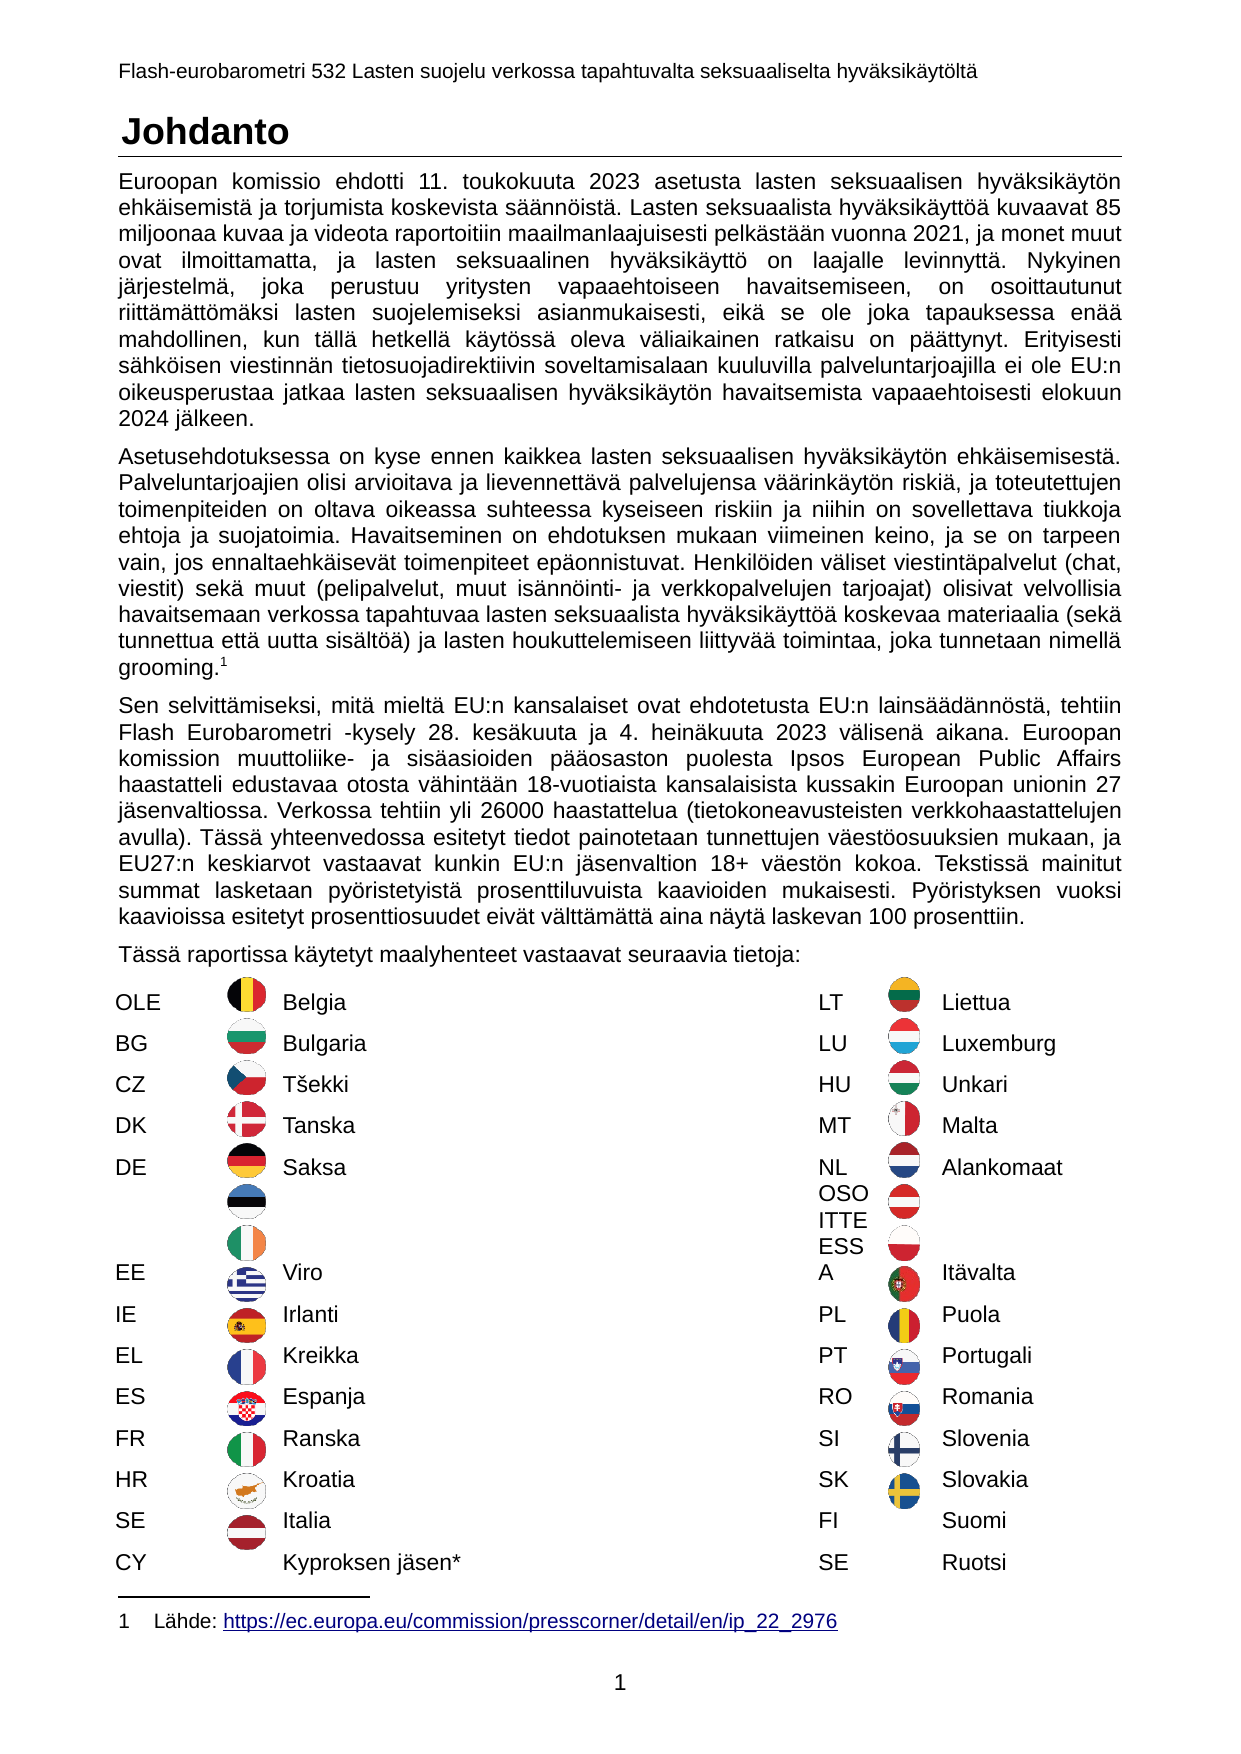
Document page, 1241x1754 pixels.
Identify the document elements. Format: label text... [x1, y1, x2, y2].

table_cell HU [815, 1056, 874, 1097]
table_cell SI [815, 1410, 874, 1451]
text Lähde: https://ec.europa.eu/commission/presscorner/detail/en/ip_22_2976 [118, 1609, 1122, 1633]
table_cell [874, 1534, 938, 1575]
table_cell [223, 1098, 279, 1139]
picture [227, 1349, 266, 1385]
picture [888, 1432, 920, 1467]
table_cell Italia [279, 1493, 590, 1534]
table_cell Luxemburg [939, 1015, 1117, 1056]
picture [227, 977, 266, 1012]
table_cell NL [815, 1139, 874, 1180]
table_cell [223, 1534, 279, 1575]
table_cell [223, 1410, 279, 1451]
picture [227, 1473, 266, 1509]
table_cell Bulgaria [279, 1015, 590, 1056]
table_cell FI [815, 1493, 874, 1534]
picture [888, 1018, 920, 1054]
picture [888, 1391, 920, 1426]
table_cell IE [112, 1286, 223, 1327]
table_cell Malta [939, 1098, 1117, 1139]
table_cell EE [112, 1180, 223, 1286]
table_cell [590, 1286, 815, 1327]
table_cell [223, 1327, 279, 1368]
table_cell Alankomaat [939, 1139, 1117, 1180]
picture [227, 1391, 266, 1426]
table_cell [874, 1180, 938, 1286]
table_header [590, 974, 815, 1015]
table_cell [590, 1534, 815, 1575]
table_cell Kreikka [279, 1327, 590, 1368]
table_cell LU [815, 1015, 874, 1056]
picture [227, 1308, 266, 1343]
table_cell MT [815, 1098, 874, 1139]
table_cell [223, 1368, 279, 1410]
picture [227, 1018, 266, 1054]
table_cell Itävalta [939, 1180, 1117, 1286]
table_cell [590, 1098, 815, 1139]
table_cell Ruotsi [939, 1534, 1117, 1575]
picture [888, 1142, 920, 1178]
table_cell CZ [112, 1056, 223, 1097]
table_cell Portugali [939, 1327, 1117, 1368]
table_cell [590, 1493, 815, 1534]
table_cell DK [112, 1098, 223, 1139]
table_cell Slovakia [939, 1451, 1117, 1492]
picture [227, 1060, 266, 1095]
table_cell Puola [939, 1286, 1117, 1327]
table_cell RO [815, 1368, 874, 1410]
subtitle Johdanto [118, 107, 1122, 156]
table_cell [874, 1286, 938, 1327]
table_cell EL [112, 1327, 223, 1368]
table_cell Tšekki [279, 1056, 590, 1097]
picture [227, 1515, 266, 1550]
table_cell [874, 1098, 938, 1139]
table_header [223, 974, 279, 1015]
table_cell FR [112, 1410, 223, 1451]
table_cell PT [815, 1327, 874, 1368]
table_cell Ranska [279, 1410, 590, 1451]
text Asetusehdotuksessa on kyse ennen kaikkea lasten seksuaalisen hyväksikäytön ehkäisemisestä. Palveluntarjoajien olisi arvioitava ja lievennettävä palvelujensa väärinkäytön riskiä, ja toteutettujen toimenpiteiden on oltava oikeassa suhteessa kyseiseen riskiin ja niihin on sovellettava tiukkoja ehtoja ja suojatoimia. Havaitseminen on ehdotuksen mukaan viimeinen keino, ja se on tarpeen vain, jos ennaltaehkäisevät toimenpiteet epäonnistuvat. Henkilöiden väliset viestintäpalvelut (chat, viestit) sekä muut (pelipalvelut, muut isännöinti- ja verkkopalvelujen tarjoajat) olisivat velvollisia havaitsemaan verkossa tapahtuvaa lasten seksuaalista hyväksikäyttöä koskevaa materiaalia (sekä tunnettua että uutta sisältöä) ja lasten houkuttelemiseen liittyvää toimintaa, joka tunnetaan nimellä grooming. [118, 443, 1122, 680]
table_cell [223, 1139, 279, 1180]
table_cell [874, 1493, 938, 1534]
table_header Liettua [939, 974, 1117, 1015]
picture [888, 1349, 920, 1385]
table_cell [874, 1410, 938, 1451]
picture [227, 1432, 266, 1467]
table_header [874, 974, 938, 1015]
picture [888, 977, 920, 1012]
table_cell [874, 1368, 938, 1410]
table_cell [590, 1410, 815, 1451]
picture [227, 1184, 266, 1219]
table_cell [590, 1139, 815, 1180]
table_cell [874, 1139, 938, 1180]
table_cell Saksa [279, 1139, 590, 1180]
table_cell [590, 1180, 815, 1286]
table_cell HR [112, 1451, 223, 1492]
table_cell PL [815, 1286, 874, 1327]
table_cell [874, 1451, 938, 1492]
table_cell ES [112, 1368, 223, 1410]
table_cell BG [112, 1015, 223, 1056]
text Euroopan komissio ehdotti 11. toukokuuta 2023 asetusta lasten seksuaalisen hyväksikäytön ehkäisemistä ja torjumista koskevista säännöistä. Lasten seksuaalista hyväksikäyttöä kuvaavat 85 miljoonaa kuvaa ja videota raportoitiin maailmanlaajuisesti pelkästään vuonna 2021, ja monet muut ovat ilmoittamatta, ja lasten seksuaalinen hyväksikäyttö on laajalle levinnyttä. Nykyinen järjestelmä, joka perustuu yritysten vapaaehtoiseen havaitsemiseen, on osoittautunut riittämättömäksi lasten suojelemiseksi asianmukaisesti, eikä se ole joka tapauksessa enää mahdollinen, kun tällä hetkellä käytössä oleva väliaikainen ratkaisu on päättynyt. Erityisesti sähköisen viestinnän tietosuojadirektiivin soveltamisalaan kuuluvilla palveluntarjoajilla ei ole EU:n oikeusperustaa jatkaa lasten seksuaalisen hyväksikäytön havaitsemista vapaaehtoisesti elokuun 2024 jälkeen. [118, 168, 1122, 431]
table_cell SK [815, 1451, 874, 1492]
table_cell [874, 1015, 938, 1056]
table_cell Irlanti [279, 1286, 590, 1327]
picture [888, 1225, 920, 1261]
table_cell Suomi [939, 1493, 1117, 1534]
table_cell OSOITTEESSA [815, 1180, 874, 1286]
table_cell [223, 1015, 279, 1056]
table_cell DE [112, 1139, 223, 1180]
table_cell [590, 1015, 815, 1056]
picture [888, 1473, 920, 1509]
table_cell Espanja [279, 1368, 590, 1410]
table_cell [590, 1056, 815, 1097]
table_header Belgia [279, 974, 590, 1015]
table_cell [223, 1451, 279, 1492]
text Tässä raportissa käytetyt maalyhenteet vastaavat seuraavia tietoja: [118, 941, 1122, 967]
table_cell [874, 1056, 938, 1097]
table_cell Viro [279, 1180, 590, 1286]
picture [888, 1101, 920, 1136]
picture [227, 1225, 266, 1261]
picture [888, 1266, 920, 1302]
table_header OLE [112, 974, 223, 1015]
text Sen selvittämiseksi, mitä mieltä EU:n kansalaiset ovat ehdotetusta EU:n lainsäädännöstä, tehtiin Flash Eurobarometri -kysely 28. kesäkuuta ja 4. heinäkuuta 2023 välisenä aikana. Euroopan komission muuttoliike- ja sisäasioiden pääosaston puolesta Ipsos European Public Affairs haastatteli edustavaa otosta vähintään 18-vuotiaista kansalaisista kussakin Euroopan unionin 27 jäsenvaltiossa. Verkossa tehtiin yli 26000 haastattelua (tietokoneavusteisten verkkohaastattelujen avulla). Tässä yhteenvedossa esitetyt tiedot painotetaan tunnettujen väestöosuuksien mukaan, ja EU27:n keskiarvot vastaavat kunkin EU:n jäsenvaltion 18+ väestön kokoa. Tekstissä mainitut summat lasketaan pyöristetyistä prosenttiluvuista kaavioiden mukaisesti. Pyöristyksen vuoksi kaavioissa esitetyt prosenttiosuudet eivät välttämättä aina näytä laskevan 100 prosenttiin. [118, 692, 1122, 929]
picture [888, 1308, 920, 1343]
table_cell Romania [939, 1368, 1117, 1410]
table_cell [874, 1327, 938, 1368]
table_cell [223, 1493, 279, 1534]
picture [227, 1267, 266, 1302]
table_cell Kyproksen jäsen* [279, 1534, 590, 1575]
table_cell Kroatia [279, 1451, 590, 1492]
table_cell SE [112, 1493, 223, 1534]
table_cell [223, 1180, 279, 1286]
table_cell SE [815, 1534, 874, 1575]
table_cell CY [112, 1534, 223, 1575]
table_header LT [815, 974, 874, 1015]
picture [888, 1184, 920, 1219]
table_cell [223, 1056, 279, 1097]
picture [227, 1143, 266, 1178]
picture [227, 1101, 266, 1137]
table_cell [590, 1368, 815, 1410]
table_cell Unkari [939, 1056, 1117, 1097]
table_cell [590, 1451, 815, 1492]
table_cell Tanska [279, 1098, 590, 1139]
table_cell Slovenia [939, 1410, 1117, 1451]
table_cell [590, 1327, 815, 1368]
table_cell [223, 1286, 279, 1327]
picture [888, 1060, 920, 1095]
